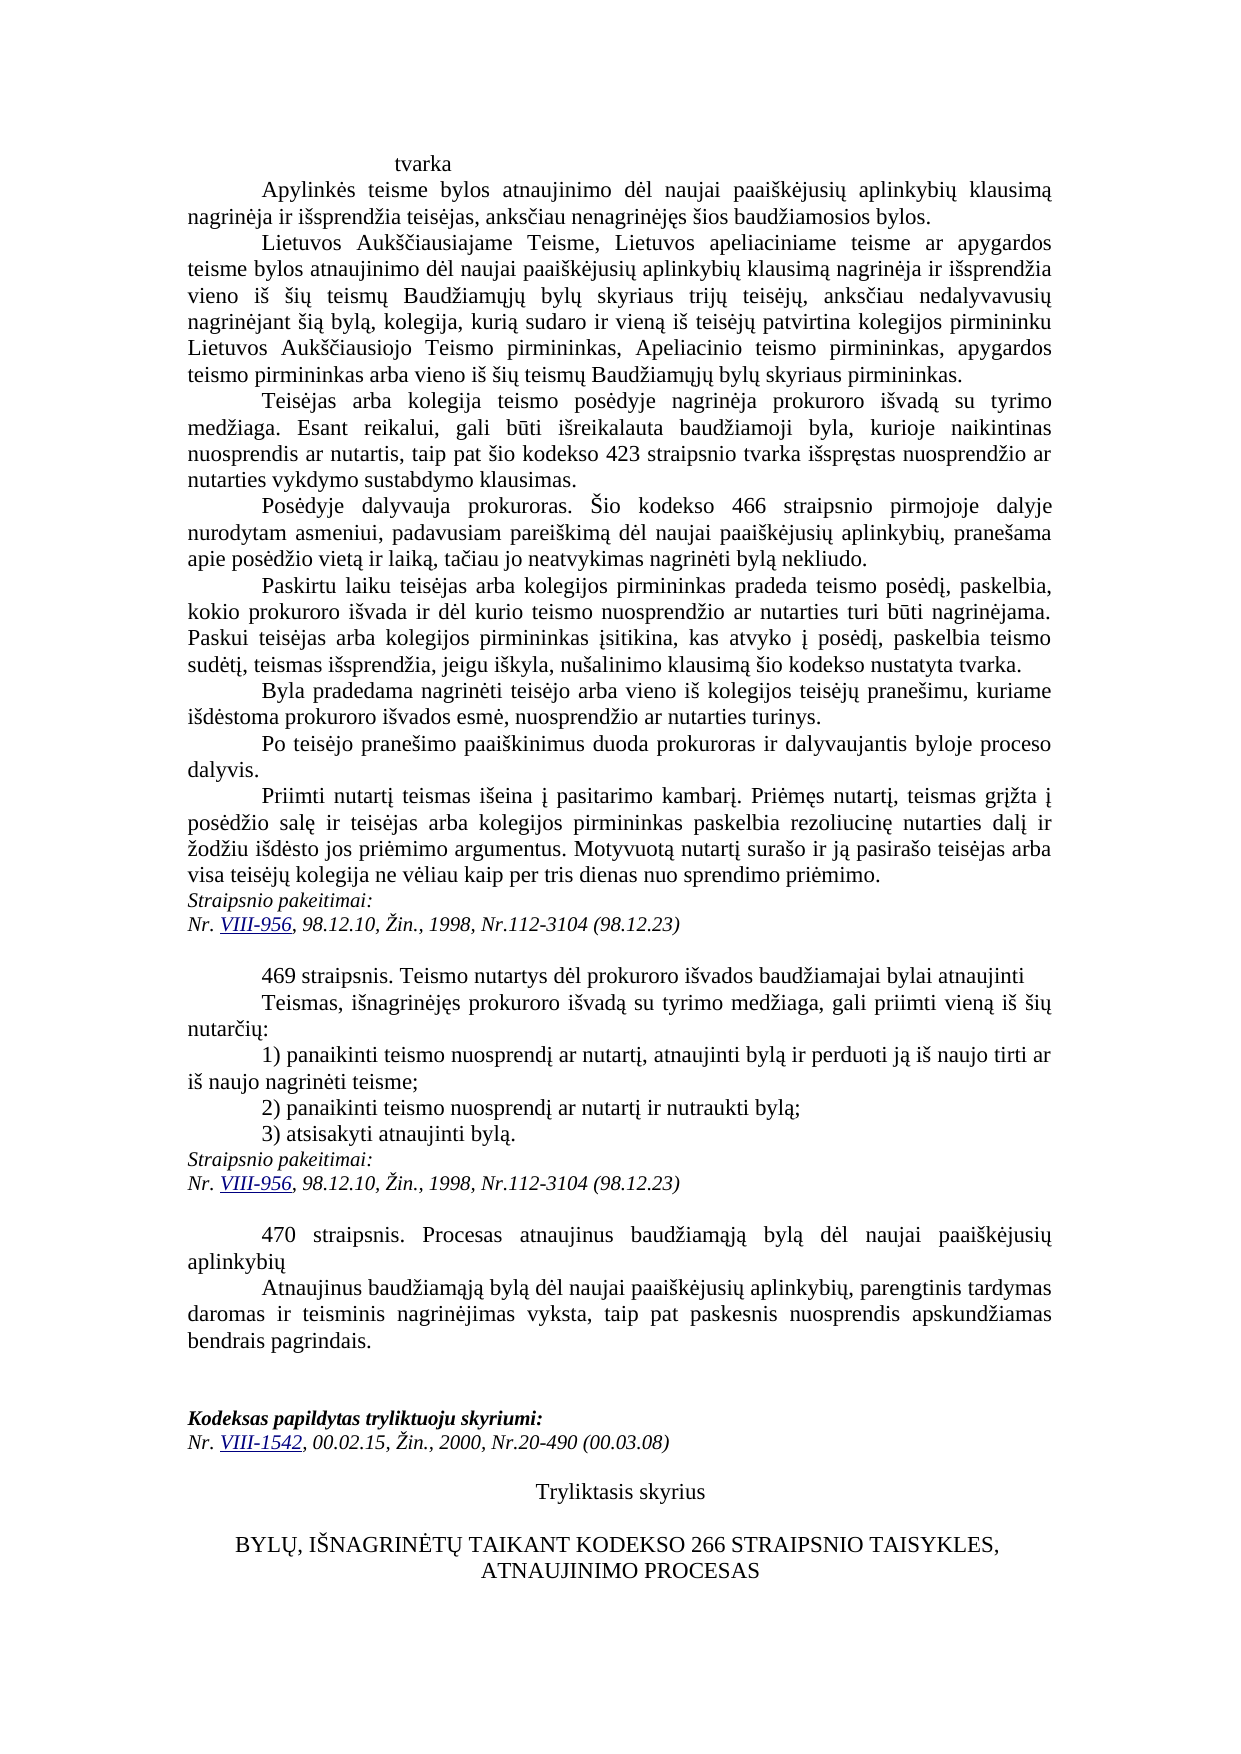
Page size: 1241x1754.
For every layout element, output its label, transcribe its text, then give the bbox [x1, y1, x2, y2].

text Tryliktasis skyrius [187, 1478, 1053, 1504]
text 2) panaikinti teismo nuosprendį ar nutartį ir nutraukti bylą; [187, 1094, 1053, 1121]
text Nr. VIII-1542, 00.02.15, Žin., 2000, Nr.20-490 (00.03.08) [187, 1430, 1053, 1454]
text Teismas, išnagrinėjęs prokuroro išvadą su tyrimo medžiaga, gali priimti vieną iš šių nutarčių: [187, 989, 1053, 1041]
text Byla pradedama nagrinėti teisėjo arba vieno iš kolegijos teisėjų pranešimu, kuriame išdėstoma prokuroro išvados esmė, nuosprendžio ar nutarties turinys. [187, 677, 1053, 730]
text Straipsnio pakeitimai: [187, 888, 1053, 912]
text 1) panaikinti teismo nuosprendį ar nutartį, atnaujinti bylą ir perduoti ją iš naujo tirti ar iš naujo nagrinėti teisme; [187, 1041, 1053, 1094]
text BYLŲ, IŠNAGRINĖTŲ TAIKANT KODEKSO 266 STRAIPSNIO TAISYKLES, [187, 1531, 1053, 1557]
text 470 straipsnis. Procesas atnaujinus baudžiamąją bylą dėl naujai paaiškėjusių aplinkybių [187, 1221, 1053, 1274]
text Atnaujinus baudžiamąją bylą dėl naujai paaiškėjusių aplinkybių, parengtinis tardymas daromas ir teisminis nagrinėjimas vyksta, taip pat paskesnis nuosprendis apskundžiamas bendrais pagrindais. [187, 1274, 1053, 1353]
text Nr. VIII-956, 98.12.10, Žin., 1998, Nr.112-3104 (98.12.23) [187, 912, 1053, 936]
text Lietuvos Aukščiausiajame Teisme, Lietuvos apeliaciniame teisme ar apygardos teisme bylos atnaujinimo dėl naujai paaiškėjusių aplinkybių klausimą nagrinėja ir išsprendžia vieno iš šių teismų Baudžiamųjų bylų skyriaus trijų teisėjų, anksčiau nedalyvavusių nagrinėjant šią bylą, kolegija, kurią sudaro ir vieną iš teisėjų patvirtina kolegijos pirmininku Lietuvos Aukščiausiojo Teismo pirmininkas, Apeliacinio teismo pirmininkas, apygardos teismo pirmininkas arba vieno iš šių teismų Baudžiamųjų bylų skyriaus pirmininkas. [187, 229, 1053, 387]
text ATNAUJINIMO PROCESAS [187, 1557, 1053, 1583]
text Nr. VIII-956, 98.12.10, Žin., 1998, Nr.112-3104 (98.12.23) [187, 1171, 1053, 1195]
text Priimti nutartį teismas išeina į pasitarimo kambarį. Priėmęs nutartį, teismas grįžta į posėdžio salę ir teisėjas arba kolegijos pirmininkas paskelbia rezoliucinę nutarties dalį ir žodžiu išdėsto jos priėmimo argumentus. Motyvuotą nutartį surašo ir ją pasirašo teisėjas arba visa teisėjų kolegija ne vėliau kaip per tris dienas nuo sprendimo priėmimo. [187, 782, 1053, 888]
text Kodeksas papildytas tryliktuoju skyriumi: [187, 1406, 1053, 1430]
text Paskirtu laiku teisėjas arba kolegijos pirmininkas pradeda teismo posėdį, paskelbia, kokio prokuroro išvada ir dėl kurio teismo nuosprendžio ar nutarties turi būti nagrinėjama. Paskui teisėjas arba kolegijos pirmininkas įsitikina, kas atvyko į posėdį, paskelbia teismo sudėtį, teismas išsprendžia, jeigu iškyla, nušalinimo klausimą šio kodekso nustatyta tvarka. [187, 572, 1053, 677]
text 3) atsisakyti atnaujinti bylą. [187, 1121, 1053, 1147]
text 469 straipsnis. Teismo nutartys dėl prokuroro išvados baudžiamajai bylai atnaujinti [187, 962, 1053, 989]
text tvarka [187, 150, 1053, 176]
text Apylinkės teisme bylos atnaujinimo dėl naujai paaiškėjusių aplinkybių klausimą nagrinėja ir išsprendžia teisėjas, anksčiau nenagrinėjęs šios baudžiamosios bylos. [187, 176, 1053, 229]
text Straipsnio pakeitimai: [187, 1147, 1053, 1171]
text Teisėjas arba kolegija teismo posėdyje nagrinėja prokuroro išvadą su tyrimo medžiaga. Esant reikalui, gali būti išreikalauta baudžiamoji byla, kurioje naikintinas nuosprendis ar nutartis, taip pat šio kodekso 423 straipsnio tvarka išspręstas nuosprendžio ar nutarties vykdymo sustabdymo klausimas. [187, 387, 1053, 493]
text Po teisėjo pranešimo paaiškinimus duoda prokuroras ir dalyvaujantis byloje proceso dalyvis. [187, 730, 1053, 782]
text Posėdyje dalyvauja prokuroras. Šio kodekso 466 straipsnio pirmojoje dalyje nurodytam asmeniui, padavusiam pareiškimą dėl naujai paaiškėjusių aplinkybių, pranešama apie posėdžio vietą ir laiką, tačiau jo neatvykimas nagrinėti bylą nekliudo. [187, 493, 1053, 572]
